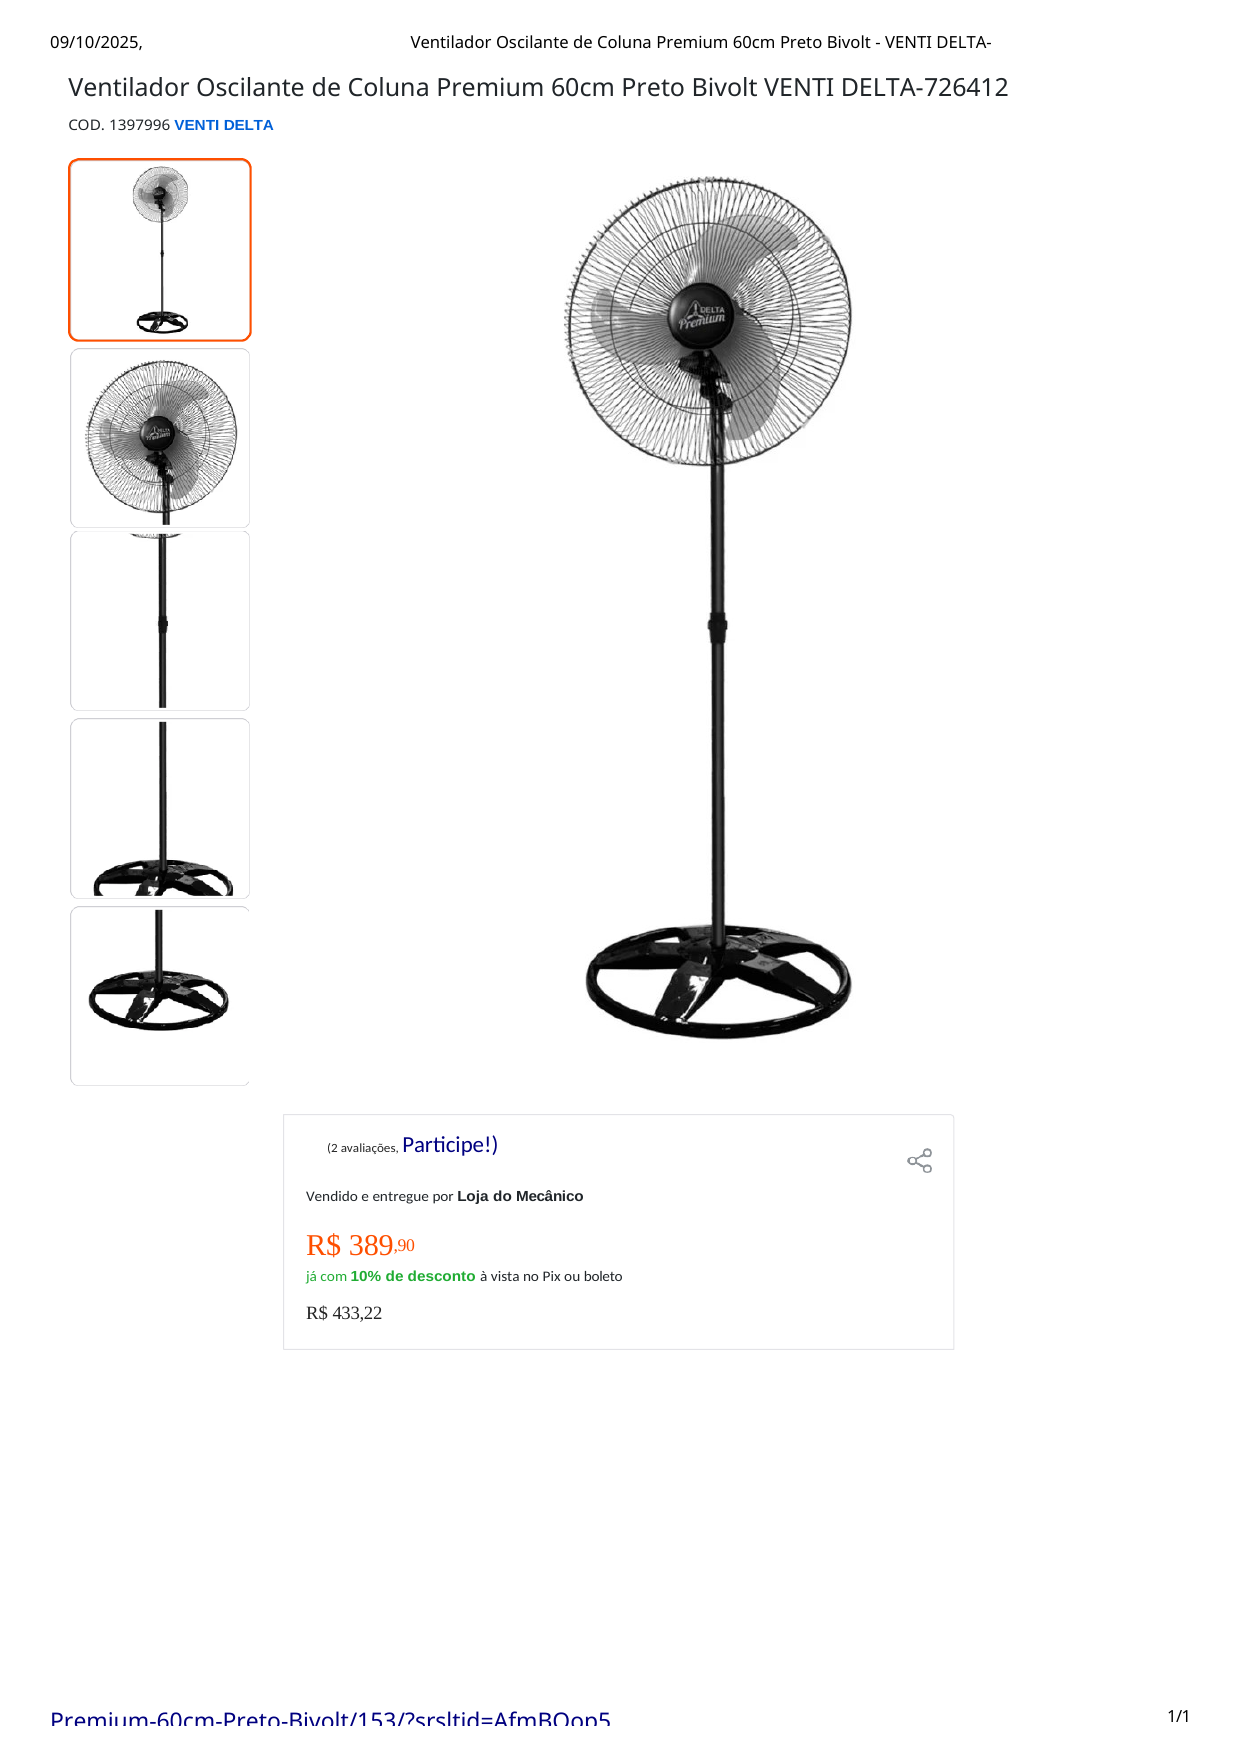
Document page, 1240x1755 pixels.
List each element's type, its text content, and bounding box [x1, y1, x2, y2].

text Ventilador Oscilante de Coluna Premium 60cm Preto Bivolt VENTI DELTA-726412 [68, 69, 1195, 104]
text COD. 1397996 VENTI DELTA [68, 115, 1195, 135]
